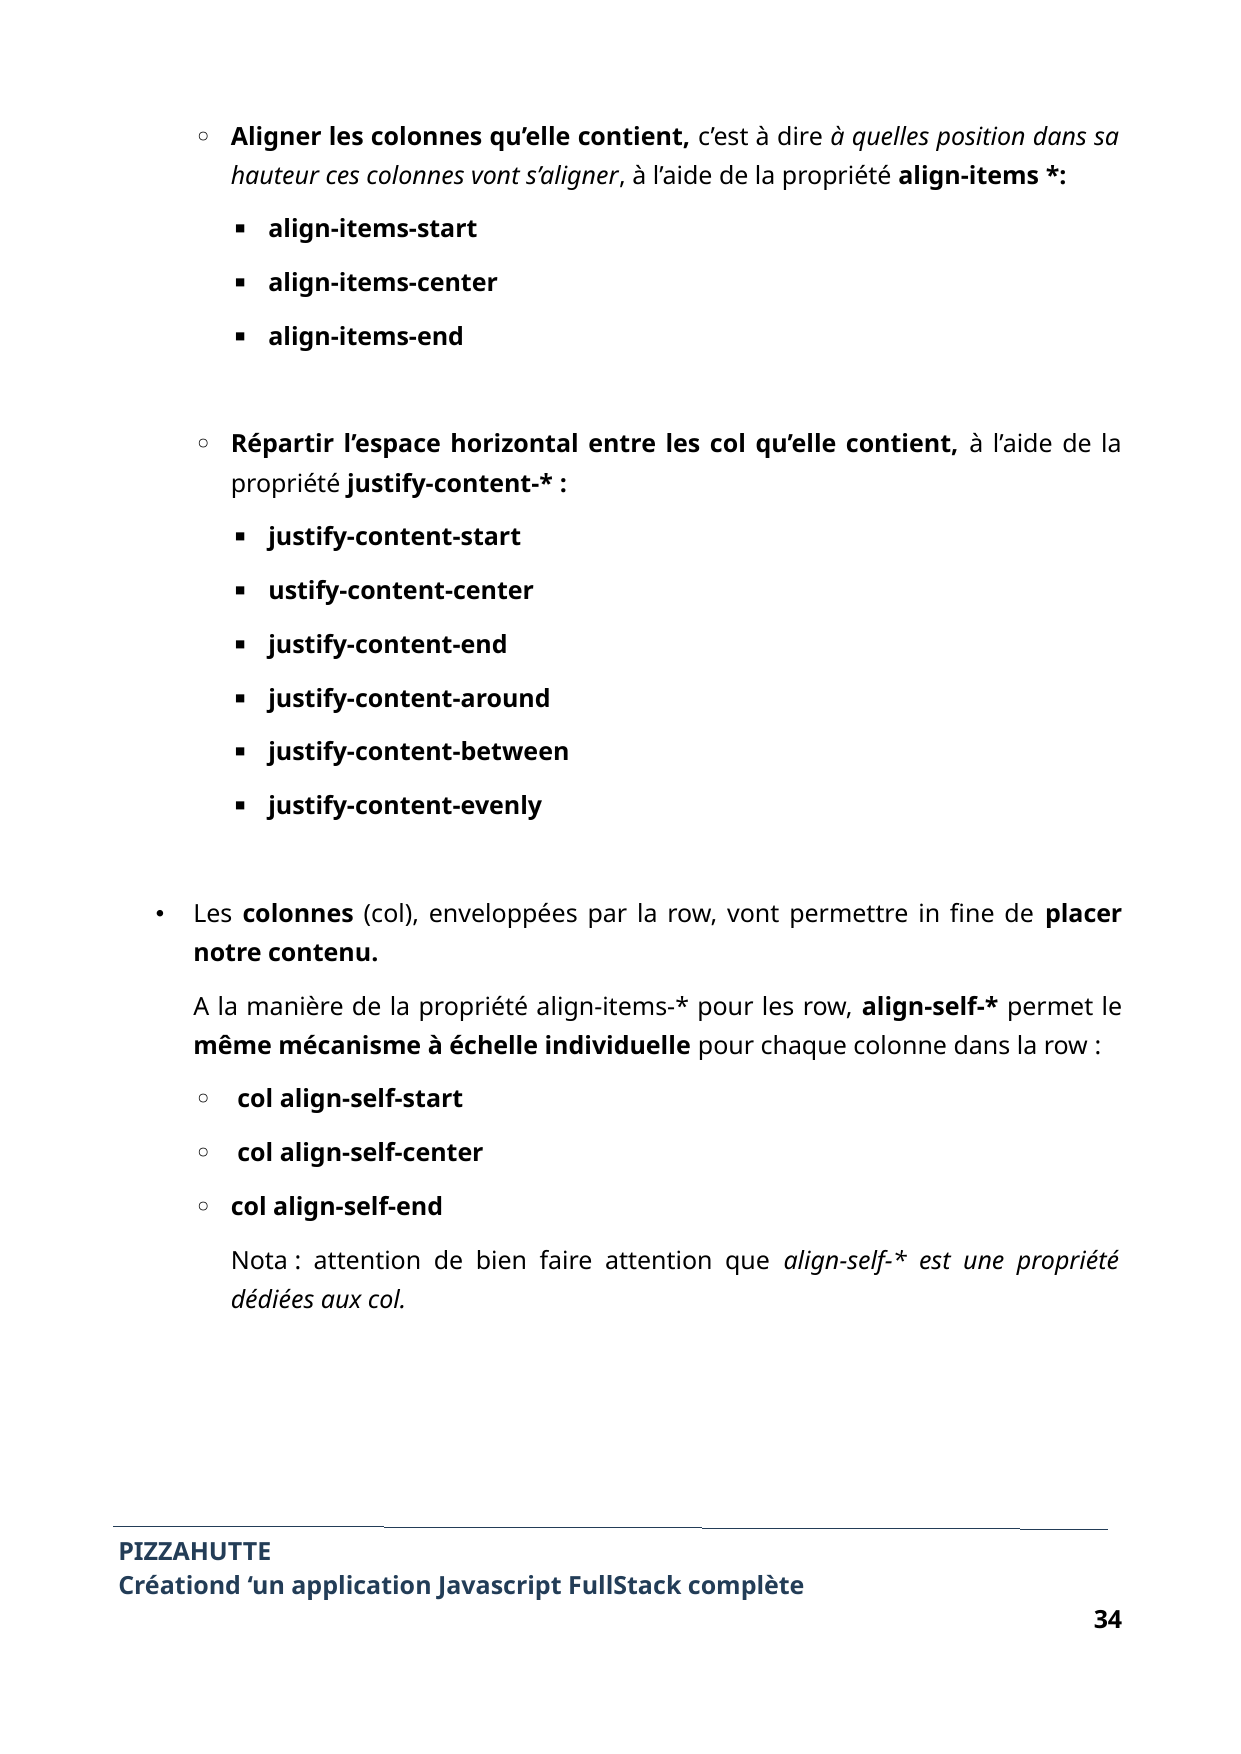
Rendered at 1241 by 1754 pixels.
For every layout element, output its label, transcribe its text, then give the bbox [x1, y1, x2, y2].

list align-items-end [231, 318, 1122, 353]
list col align-self-start [193, 1081, 1122, 1115]
list justify-content-end [231, 626, 1122, 661]
list Nota : attention de bien faire attention que align-self-* est une propriété dédiées aux col. [193, 1242, 1122, 1316]
list justify-content-around [231, 680, 1122, 714]
list justify-content-evenly [231, 788, 1122, 822]
list justify-content-between [231, 734, 1122, 768]
list justify-content-start [231, 519, 1122, 553]
list align-items-start [231, 211, 1122, 245]
list align-items-center [231, 265, 1122, 299]
list Aligner les colonnes qu’elle contient, c’est à dire à quelles position dans sa hauteur ces colonnes vont s’aligner, à l’aide de la propriété align-items *: [193, 118, 1122, 191]
list col align-self-end [193, 1188, 1122, 1223]
list Répartir l’espace horizontal entre les col qu’elle contient, à l’aide de la propriété justify-content-* : [193, 426, 1122, 499]
list col align-self-center [193, 1135, 1122, 1169]
list ustify-content-center [231, 573, 1122, 607]
list Les colonnes (col), enveloppées par la row, vont permettre in fine de placer notre contenu. [156, 895, 1122, 968]
list A la manière de la propriété align-items-* pour les row, align-self-* permet le même mécanisme à échelle individuelle pour chaque colonne dans la row : [156, 988, 1122, 1061]
